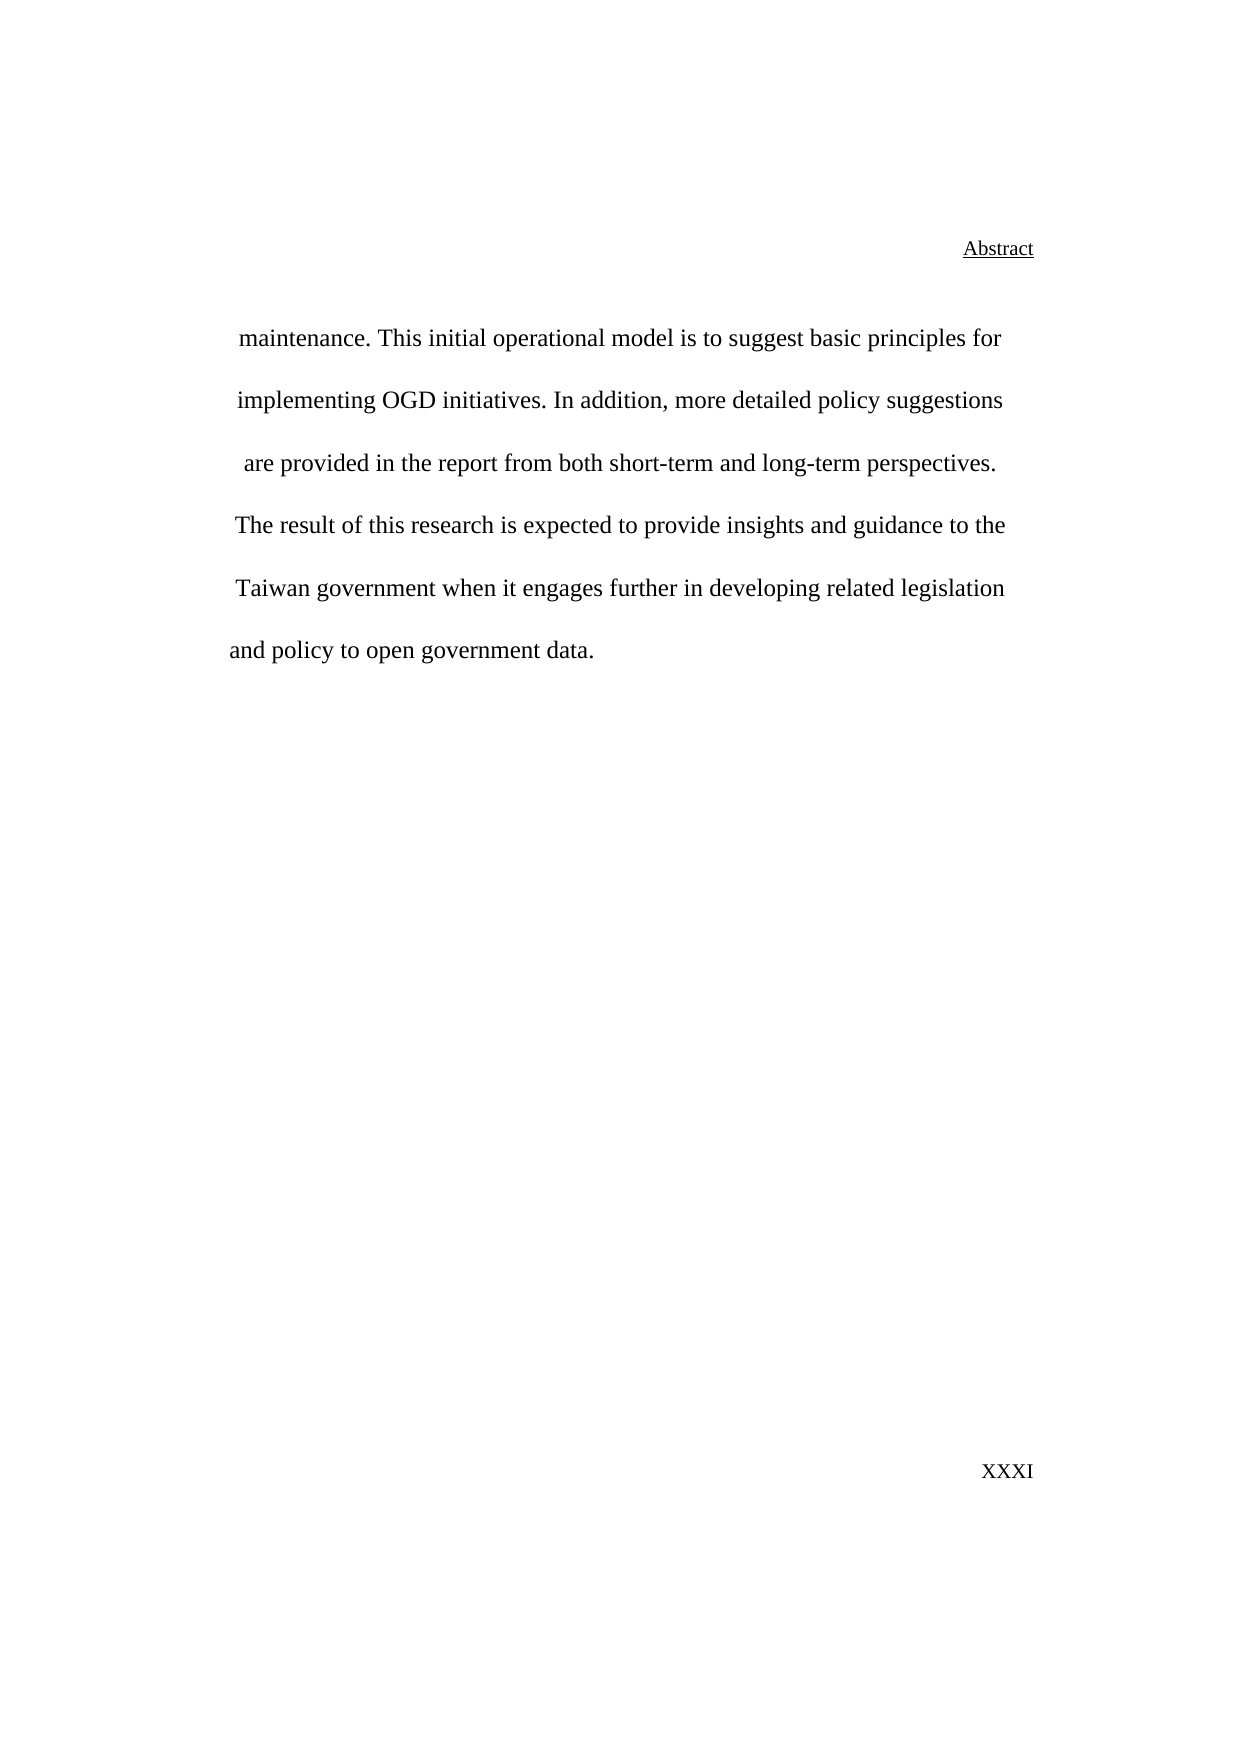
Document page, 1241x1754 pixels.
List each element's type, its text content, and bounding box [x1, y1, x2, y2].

text maintenance. This initial operational model is to suggest basic principles for implementing OGD initiatives. In addition, more detailed policy suggestions are provided in the report from both short-term and long-term perspectives. The result of this research is expected to provide insights and guidance to the Taiwan government when it engages further in developing related legislation and policy to open government data. [224, 295, 1016, 670]
